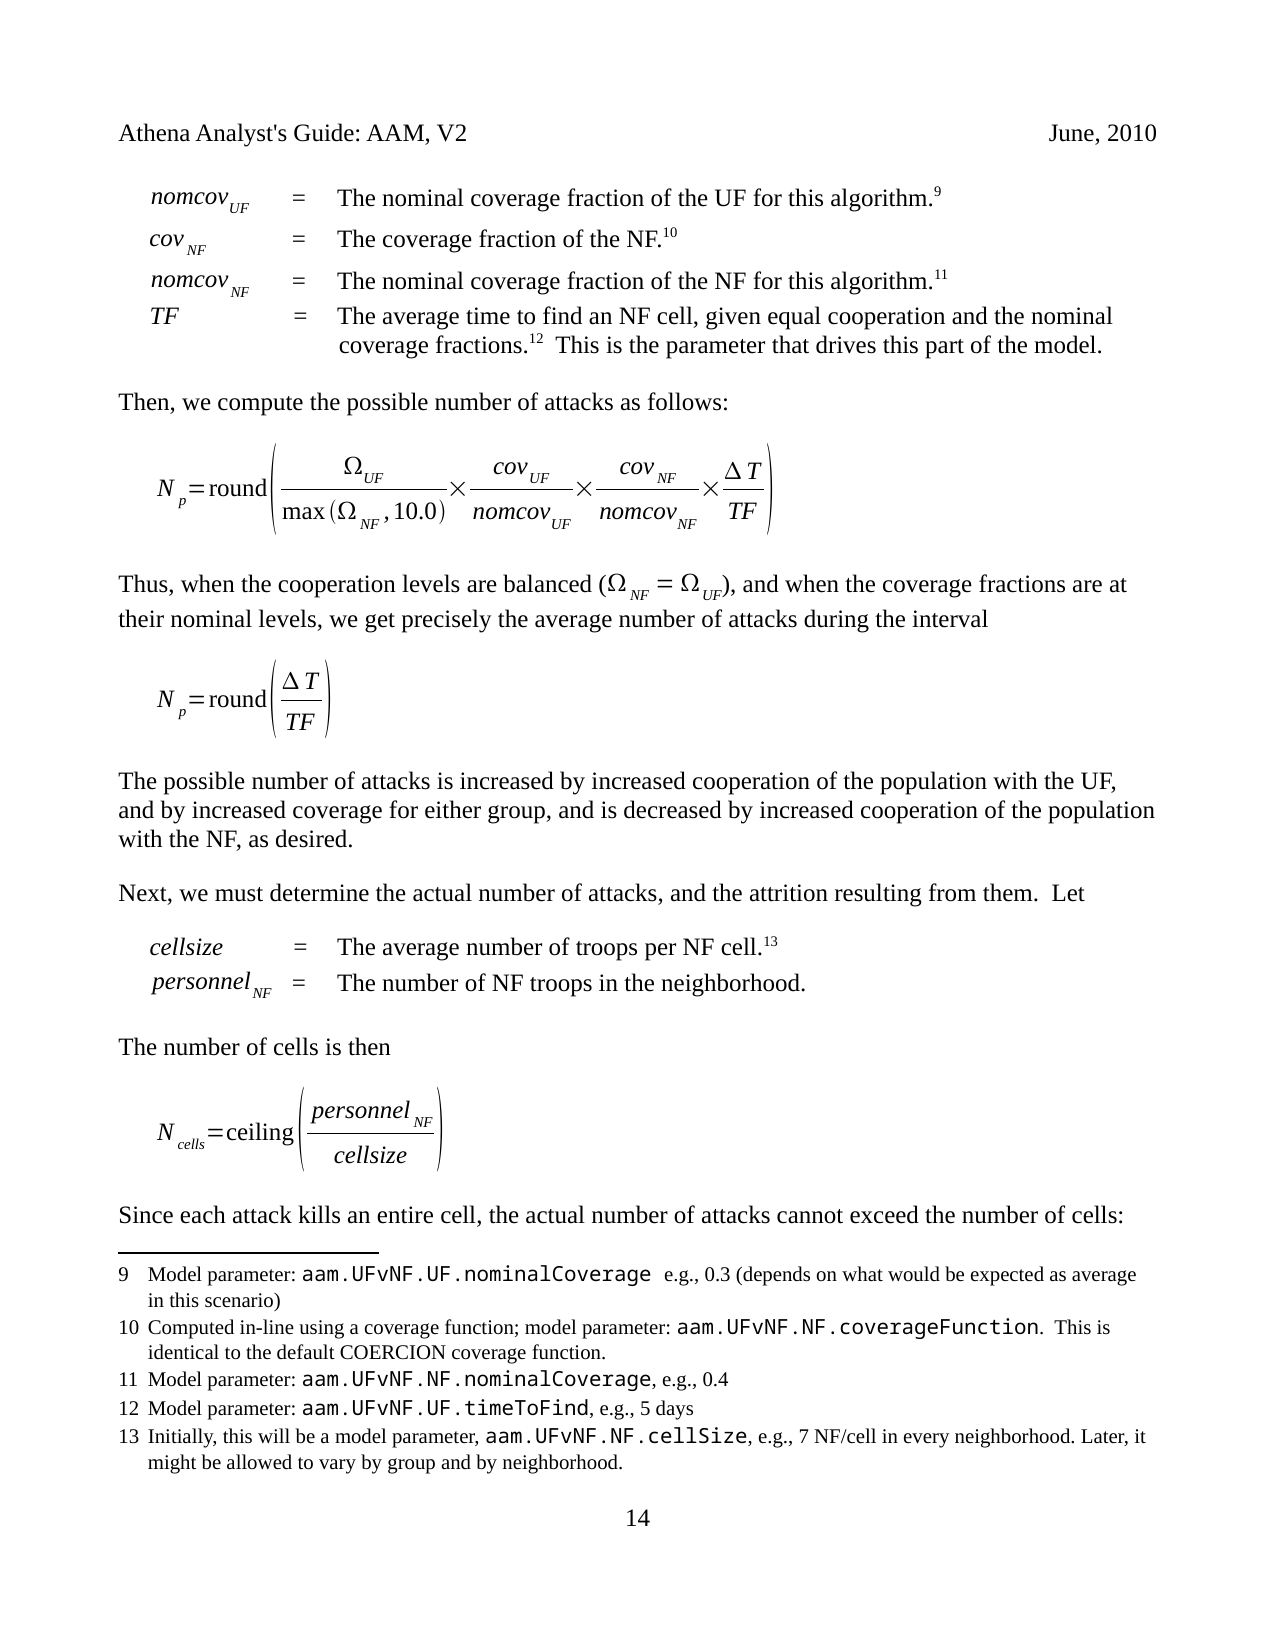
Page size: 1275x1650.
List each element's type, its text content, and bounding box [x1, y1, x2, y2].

text Thus, when the cooperation levels are balanced (), and when the coverage fractions are at their nominal levels, we get precisely the average number of attacks during the interval [118, 563, 1157, 633]
text Since each attack kills an entire cell, the actual number of attacks cannot exceed the number of cells: [118, 1200, 1157, 1228]
text = The number of NF troops in the neighborhood. [149, 961, 1157, 1003]
text Initially, this will be a model parameter, aam.UFvNF.NF.cellSize, e.g., 7 NF/cell in every neighborhood. Later, it might be allowed to vary by group and by neighborhood. [118, 1421, 1157, 1474]
text Computed in-line using a coverage function; model parameter: aam.UFvNF.NF.coverageFunction. This is identical to the default COERCION coverage function. [118, 1312, 1157, 1364]
text Next, we must determine the actual number of attacks, and the attrition resulting from them. Let [118, 878, 1157, 907]
text The possible number of attacks is increased by increased cooperation of the population with the UF, and by increased coverage for either group, and is decreased by increased cooperation of the population with the NF, as desired. [118, 766, 1157, 853]
text The number of cells is then [118, 1032, 1157, 1060]
text Model parameter: aam.UFvNF.UF.timeToFind, e.g., 5 days [118, 1393, 1157, 1421]
text Model parameter: aam.UFvNF.NF.nominalCoverage, e.g., 0.4 [118, 1364, 1157, 1393]
text TF = The average time to find an NF cell, given equal cooperation and the nominal coverage fractions. This is the parameter that drives this part of the model. [149, 301, 1157, 359]
text Then, we compute the possible number of attacks as follows: [118, 387, 1157, 416]
text cellsize = The average number of troops per NF cell. [149, 932, 1157, 961]
text = The nominal coverage fraction of the NF for this algorithm. [149, 259, 1157, 301]
text = The coverage fraction of the NF. [149, 218, 1157, 259]
text = The nominal coverage fraction of the UF for this algorithm. [149, 176, 1157, 218]
text Model parameter: aam.UFvNF.UF.nominalCoverage e.g., 0.3 (depends on what would be expected as average in this scenario) [118, 1259, 1157, 1312]
